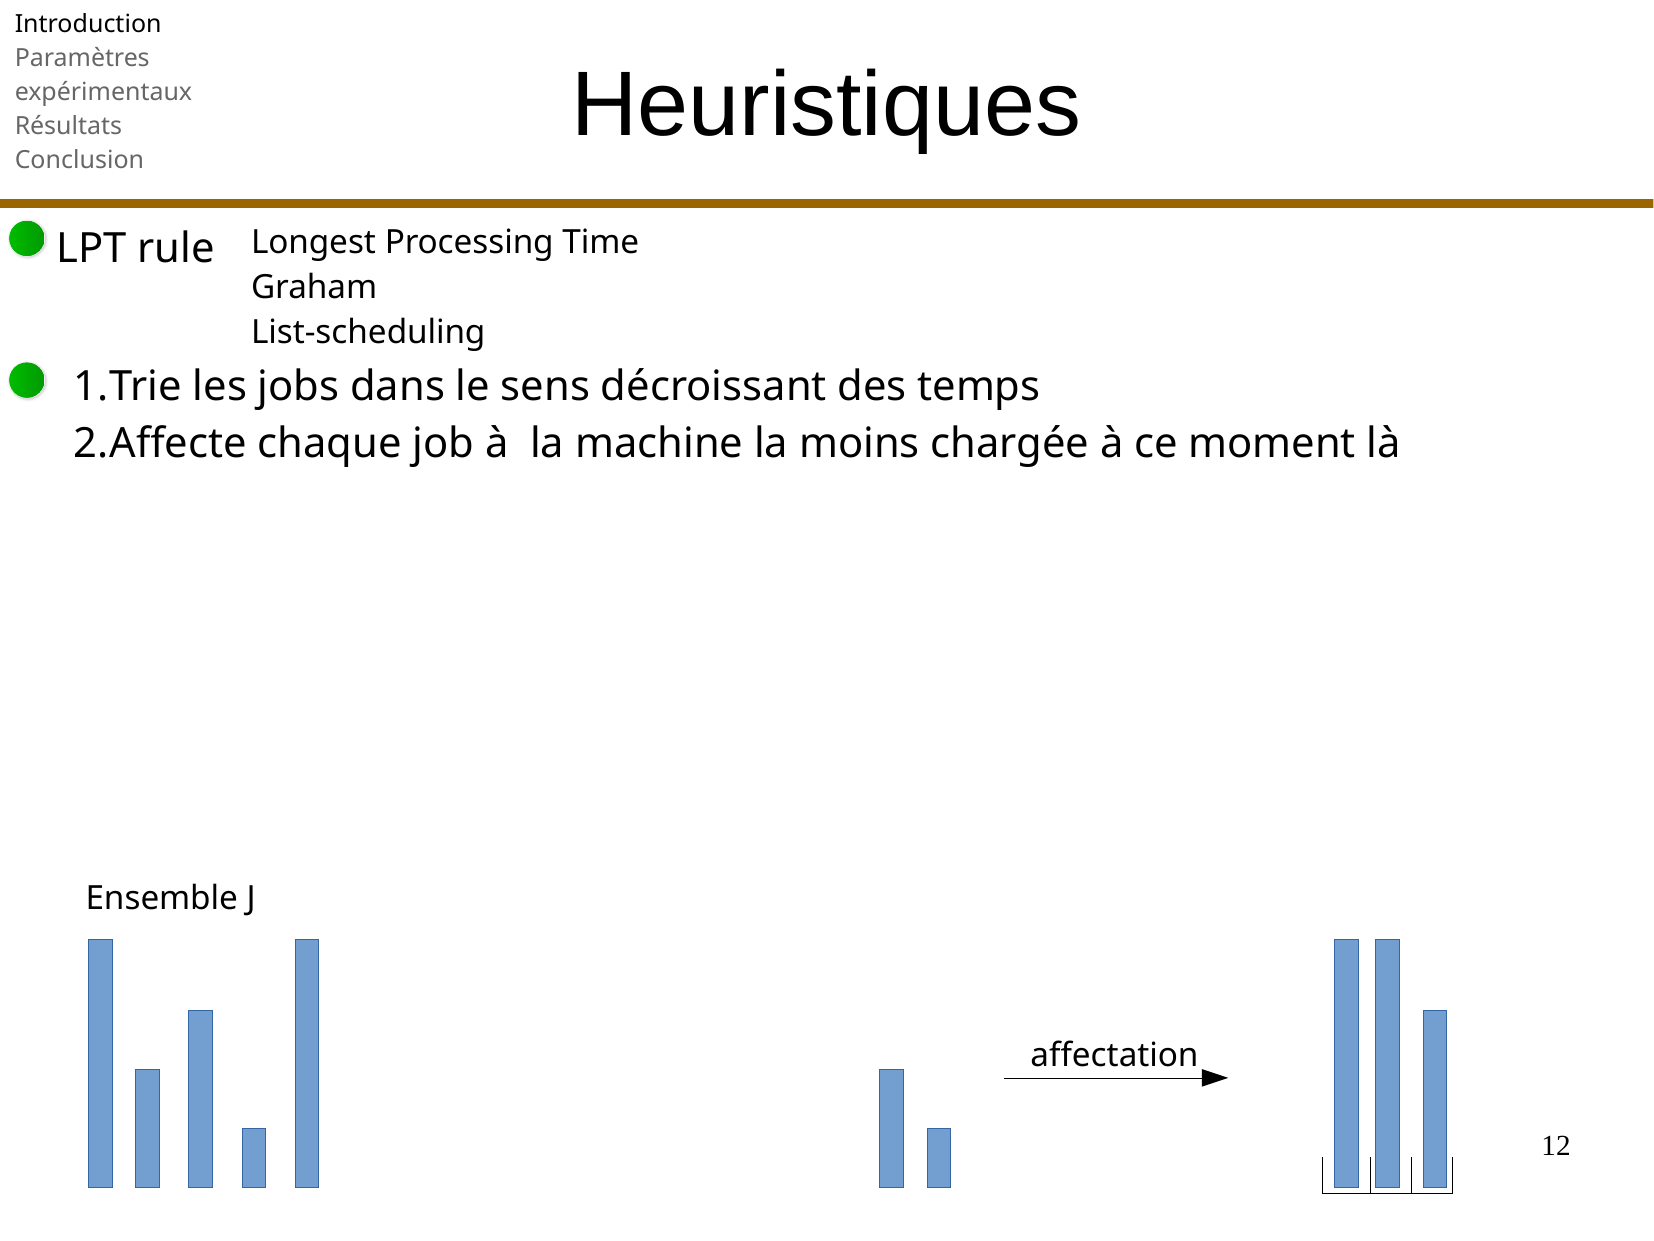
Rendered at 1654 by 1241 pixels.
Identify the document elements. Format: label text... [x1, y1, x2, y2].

text_box [879, 1069, 904, 1188]
text_box LPT rule [41, 210, 236, 274]
text_box Longest Processing Time Graham List-scheduling [236, 210, 739, 343]
text_box [295, 939, 319, 1188]
text_box Trie les jobs dans le sens décroissant des temps Affecte chaque job à la machine la moins chargée à ce moment là [59, 348, 1630, 459]
text_box [1334, 939, 1359, 1188]
picture [6, 218, 50, 261]
text_box [242, 1128, 266, 1188]
picture [6, 360, 50, 402]
text_box [1423, 1010, 1447, 1188]
text_box [927, 1128, 951, 1188]
text_box [135, 1069, 160, 1188]
text_box Introduction Paramètres expérimentaux Résultats Conclusion [0, 0, 349, 128]
title Heuristiques [82, 34, 1571, 174]
text_box [1375, 939, 1400, 1188]
text_box affectation [1015, 1023, 1217, 1078]
text_box [188, 1010, 213, 1188]
text_box Ensemble J [70, 866, 331, 920]
text_box [88, 939, 113, 1188]
